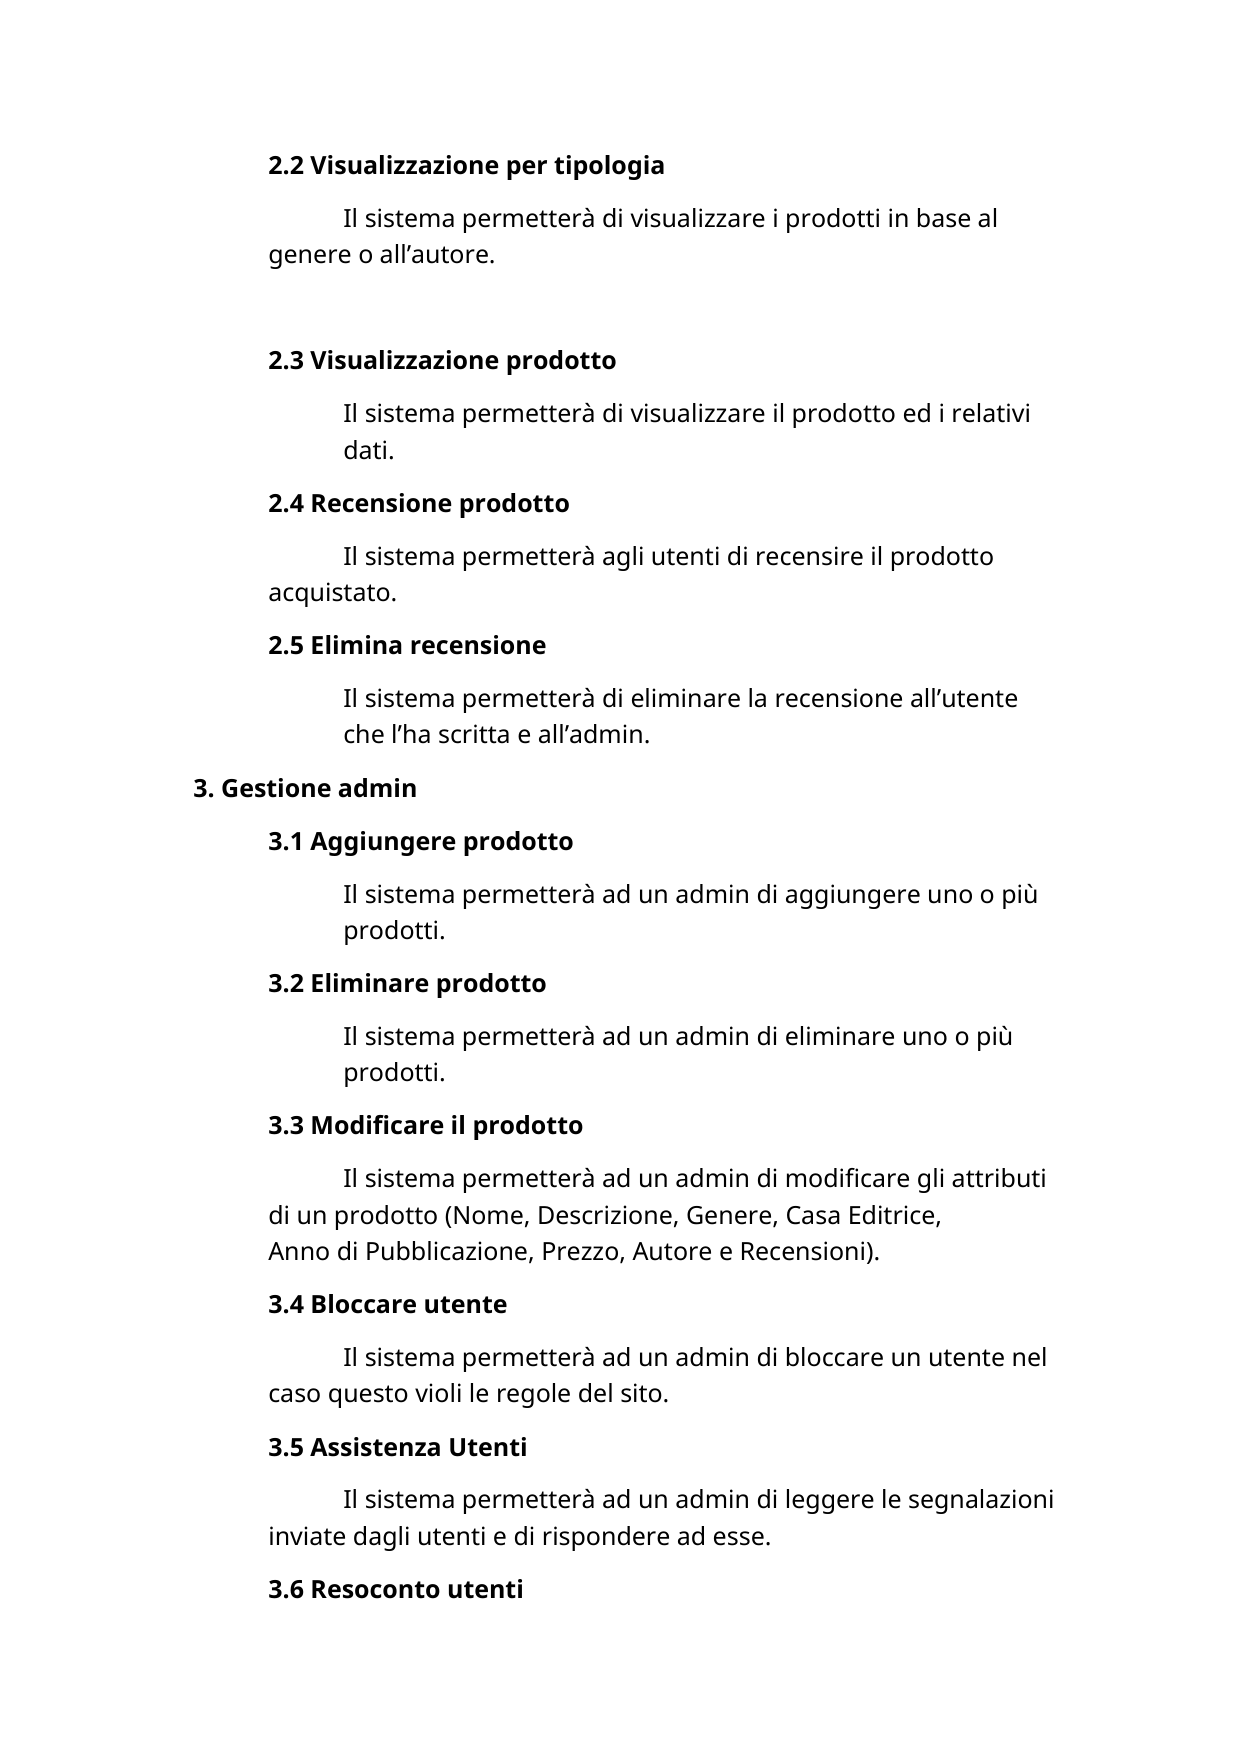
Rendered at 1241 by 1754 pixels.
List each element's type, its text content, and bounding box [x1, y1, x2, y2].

text 3. Gestione admin [118, 770, 1122, 804]
text Il sistema permetterà ad un admin di modificare gli attributi di un prodotto (Nome, Descrizione, Genere, Casa Editrice, Anno di Pubblicazione, Prezzo, Autore e Recensioni). [118, 1161, 1122, 1268]
text 2.5 Elimina recensione [118, 628, 1122, 662]
text 2.4 Recensione prodotto [118, 485, 1122, 519]
text 3.6 Resoconto utenti [118, 1572, 1122, 1606]
text 3.5 Assistenza Utenti [118, 1429, 1122, 1463]
text 2.3 Visualizzazione prodotto [118, 343, 1122, 377]
text Il sistema permetterà di visualizzare il prodotto ed i relativi dati. [118, 396, 1122, 466]
text 3.3 Modificare il prodotto [118, 1108, 1122, 1142]
text 3.1 Aggiungere prodotto [118, 823, 1122, 857]
text Il sistema permetterà di eliminare la recensione all’utente che l’ha scritta e all’admin. [118, 681, 1122, 751]
text Il sistema permetterà ad un admin di eliminare uno o più prodotti. [118, 1019, 1122, 1089]
text Il sistema permetterà di visualizzare i prodotti in base al genere o all’autore. [118, 201, 1122, 271]
text Il sistema permetterà agli utenti di recensire il prodotto acquistato. [118, 538, 1122, 609]
text 3.4 Bloccare utente [118, 1287, 1122, 1321]
text 2.2 Visualizzazione per tipologia [118, 148, 1122, 182]
text Il sistema permetterà ad un admin di aggiungere uno o più prodotti. [118, 876, 1122, 947]
text Il sistema permetterà ad un admin di bloccare un utente nel caso questo violi le regole del sito. [118, 1340, 1122, 1410]
text Il sistema permetterà ad un admin di leggere le segnalazioni inviate dagli utenti e di rispondere ad esse. [118, 1482, 1122, 1553]
text 3.2 Eliminare prodotto [118, 966, 1122, 1000]
